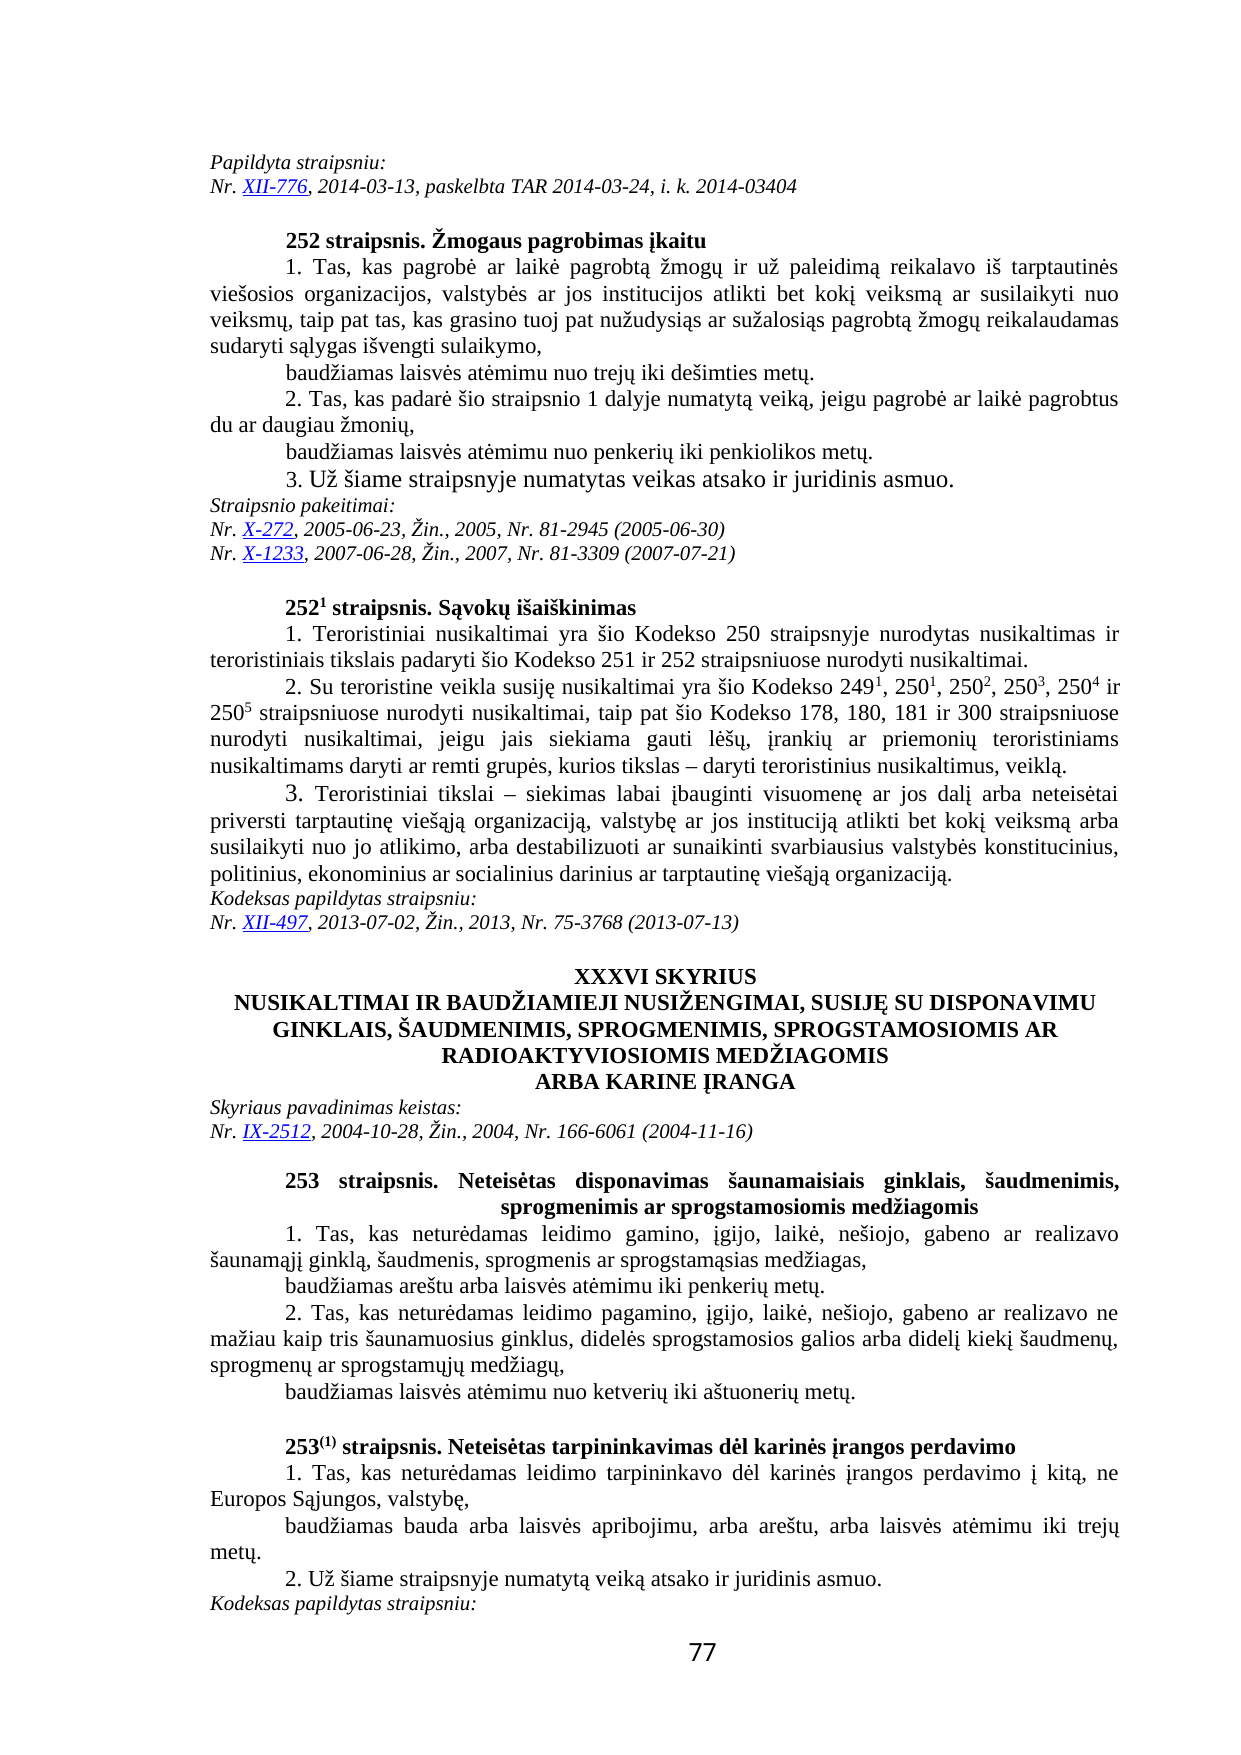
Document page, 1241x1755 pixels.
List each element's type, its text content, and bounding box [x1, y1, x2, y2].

text 1. Tas, kas pagrobė ar laikė pagrobtą žmogų ir už paleidimą reikalavo iš tarptautinės viešosios organizacijos, valstybės ar jos institucijos atlikti bet kokį veiksmą ar susilaikyti nuo veiksmų, taip pat tas, kas grasino tuoj pat nužudysiąs ar sužalosiąs pagrobtą žmogų reikalaudamas sudaryti sąlygas išvengti sulaikymo, [210, 253, 1120, 359]
text 2. Tas, kas neturėdamas leidimo pagamino, įgijo, laikė, nešiojo, gabeno ar realizavo ne mažiau kaip tris šaunamuosius ginklus, didelės sprogstamosios galios arba didelį kiekį šaudmenų, sprogmenų ar sprogstamųjų medžiagų, [210, 1299, 1120, 1378]
text baudžiamas laisvės atėmimu nuo trejų iki dešimties metų. [210, 359, 1106, 385]
text ARBA KARINE ĮRANGA [210, 1068, 1120, 1095]
text 1. Tas, kas neturėdamas leidimo gamino, įgijo, laikė, nešiojo, gabeno ar realizavo šaunamąjį ginklą, šaudmenis, sprogmenis ar sprogstamąsias medžiagas, [210, 1219, 1120, 1272]
text baudžiamas laisvės atėmimu nuo penkerių iki penkiolikos metų. [210, 438, 1106, 464]
text XXXVI SKYRIUS [210, 963, 1120, 989]
text 2. Už šiame straipsnyje numatytą veiką atsako ir juridinis asmuo. [285, 1564, 1120, 1591]
text Nr. X-1233, 2007-06-28, Žin., 2007, Nr. 81-3309 (2007-07-21) [210, 541, 1120, 565]
text 3. Už šiame straipsnyje numatytas veikas atsako ir juridinis asmuo. [210, 464, 1106, 493]
text 1. Tas, kas neturėdamas leidimo tarpininkavo dėl karinės įrangos perdavimo į kitą, ne Europos Sąjungos, valstybę, [210, 1459, 1120, 1512]
text Nr. IX-2512, 2004-10-28, Žin., 2004, Nr. 166-6061 (2004-11-16) [210, 1119, 1120, 1143]
text baudžiamas areštu arba laisvės atėmimu iki penkerių metų. [210, 1272, 1120, 1299]
text 2. Su teroristine veikla susiję nusikaltimai yra šio Kodekso 2491, 2501, 2502, 2503, 2504 ir 2505 straipsniuose nurodyti nusikaltimai, taip pat šio Kodekso 178, 180, 181 ir 300 straipsniuose nurodyti nusikaltimai, jeigu jais siekiama gauti lėšų, įrankių ar priemonių teroristiniams nusikaltimams daryti ar remti grupės, kurios tikslas – daryti teroristinius nusikaltimus, veiklą. [210, 673, 1120, 778]
text 253(1) straipsnis. Neteisėtas tarpininkavimas dėl karinės įrangos perdavimo [210, 1433, 1120, 1459]
text 253 straipsnis. Neteisėtas disponavimas šaunamaisiais ginklais, šaudmenimis, sprogmenimis ar sprogstamosiomis medžiagomis [285, 1167, 1120, 1219]
text 1. Teroristiniai nusikaltimai yra šio Kodekso 250 straipsnyje nurodytas nusikaltimas ir teroristiniais tikslais padaryti šio Kodekso 251 ir 252 straipsniuose nurodyti nusikaltimai. [210, 620, 1120, 673]
text NUSIKALTIMAI IR BAUDŽIAMIEJI NUSIŽENGIMAI, SUSIJĘ SU DISPONAVIMU GINKLAIS, ŠAUDMENIMIS, SPROGMENIMIS, SPROGSTAMOSIOMIS AR RADIOAKTYVIOSIOMIS MEDŽIAGOMIS [210, 989, 1120, 1068]
text Skyriaus pavadinimas keistas: [210, 1095, 1120, 1119]
text baudžiamas bauda arba laisvės apribojimu, arba areštu, arba laisvės atėmimu iki trejų metų. [210, 1512, 1120, 1564]
text Nr. XII-497, 2013-07-02, Žin., 2013, Nr. 75-3768 (2013-07-13) [210, 910, 1120, 934]
text Straipsnio pakeitimai: [210, 493, 1120, 517]
text Nr. XII-776, 2014-03-13, paskelbta TAR 2014-03-24, i. k. 2014-03404 [210, 174, 1120, 198]
text 2521 straipsnis. Sąvokų išaiškinimas [210, 594, 1120, 620]
text Kodeksas papildytas straipsniu: [210, 886, 1120, 910]
text Kodeksas papildytas straipsniu: [210, 1591, 1120, 1615]
text 2. Tas, kas padarė šio straipsnio 1 dalyje numatytą veiką, jeigu pagrobė ar laikė pagrobtus du ar daugiau žmonių, [210, 385, 1120, 438]
text 3. Teroristiniai tikslai – siekimas labai įbauginti visuomenę ar jos dalį arba neteisėtai priversti tarptautinę viešąją organizaciją, valstybę ar jos instituciją atlikti bet kokį veiksmą arba susilaikyti nuo jo atlikimo, arba destabilizuoti ar sunaikinti svarbiausius valstybės konstitucinius, politinius, ekonominius ar socialinius darinius ar tarptautinę viešąją organizaciją. [210, 778, 1120, 886]
text 252 straipsnis. Žmogaus pagrobimas įkaitu [210, 227, 1106, 253]
text baudžiamas laisvės atėmimu nuo ketverių iki aštuonerių metų. [210, 1378, 1120, 1404]
text Nr. X-272, 2005-06-23, Žin., 2005, Nr. 81-2945 (2005-06-30) [210, 517, 1120, 541]
text Papildyta straipsniu: [210, 150, 1120, 174]
